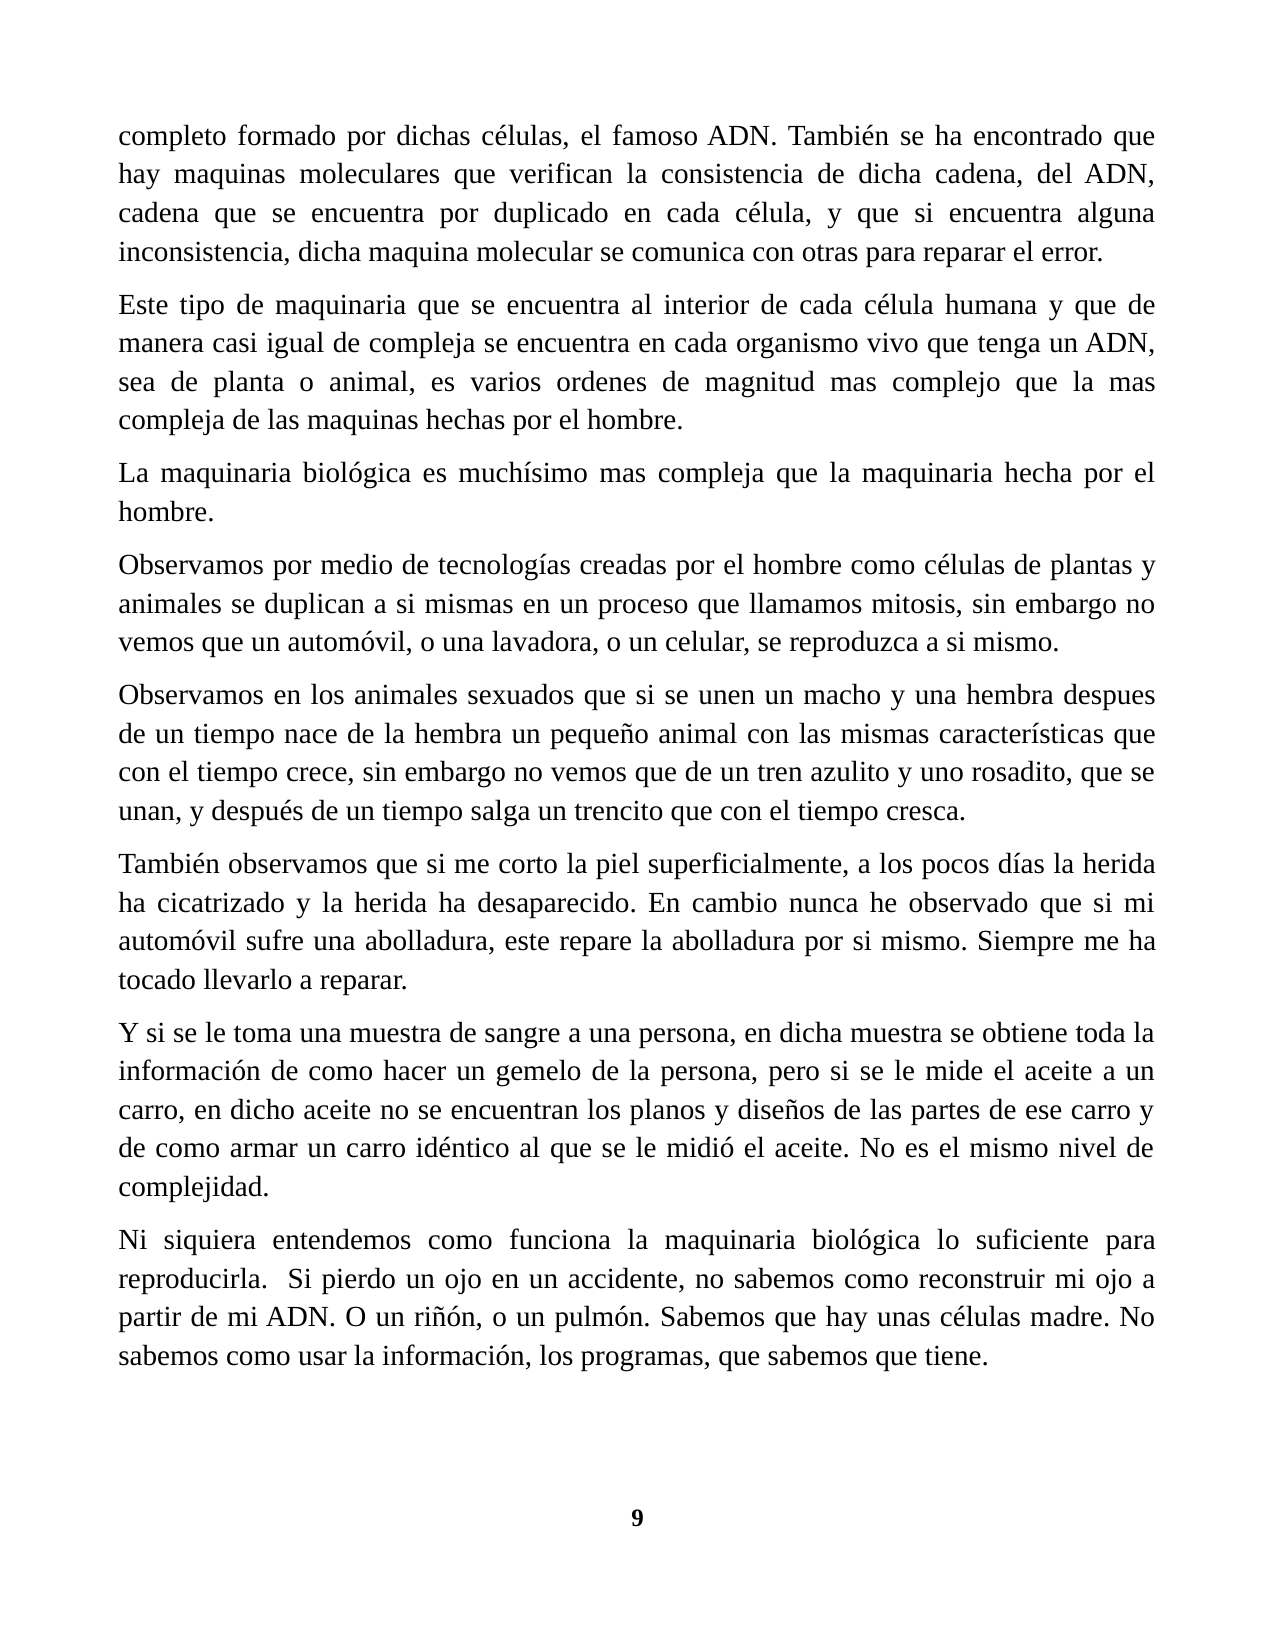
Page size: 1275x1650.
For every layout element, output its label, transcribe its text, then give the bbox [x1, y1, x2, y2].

text completo formado por dichas células, el famoso ADN. También se ha encontrado que hay maquinas moleculares que verifican la consistencia de dicha cadena, del ADN, cadena que se encuentra por duplicado en cada célula, y que si encuentra alguna inconsistencia, dicha maquina molecular se comunica con otras para reparar el error. [118, 118, 1157, 267]
text Este tipo de maquinaria que se encuentra al interior de cada célula humana y que de manera casi igual de compleja se encuentra en cada organismo vivo que tenga un ADN, sea de planta o animal, es varios ordenes de magnitud mas complejo que la mas compleja de las maquinas hechas por el hombre. [118, 287, 1157, 436]
text También observamos que si me corto la piel superficialmente, a los pocos días la herida ha cicatrizado y la herida ha desaparecido. En cambio nunca he observado que si mi automóvil sufre una abolladura, este repare la abolladura por si mismo. Siempre me ha tocado llevarlo a reparar. [118, 846, 1157, 995]
text Observamos por medio de tecnologías creadas por el hombre como células de plantas y animales se duplican a si mismas en un proceso que llamamos mitosis, sin embargo no vemos que un automóvil, o una lavadora, o un celular, se reproduzca a si mismo. [118, 547, 1157, 658]
text Ni siquiera entendemos como funciona la maquinaria biológica lo suficiente para reproducirla. Si pierdo un ojo en un accidente, no sabemos como reconstruir mi ojo a partir de mi ADN. O un riñón, o un pulmón. Sabemos que hay unas células madre. No sabemos como usar la información, los programas, que sabemos que tiene. [118, 1222, 1157, 1371]
text La maquinaria biológica es muchísimo mas compleja que la maquinaria hecha por el hombre. [118, 456, 1157, 528]
text Y si se le toma una muestra de sangre a una persona, en dicha muestra se obtiene toda la información de como hacer un gemelo de la persona, pero si se le mide el aceite a un carro, en dicho aceite no se encuentran los planos y diseños de las partes de ese carro y de como armar un carro idéntico al que se le midió el aceite. No es el mismo nivel de complejidad. [118, 1015, 1157, 1203]
text Observamos en los animales sexuados que si se unen un macho y una hembra despues de un tiempo nace de la hembra un pequeño animal con las mismas características que con el tiempo crece, sin embargo no vemos que de un tren azulito y uno rosadito, que se unan, y después de un tiempo salga un trencito que con el tiempo cresca. [118, 677, 1157, 827]
